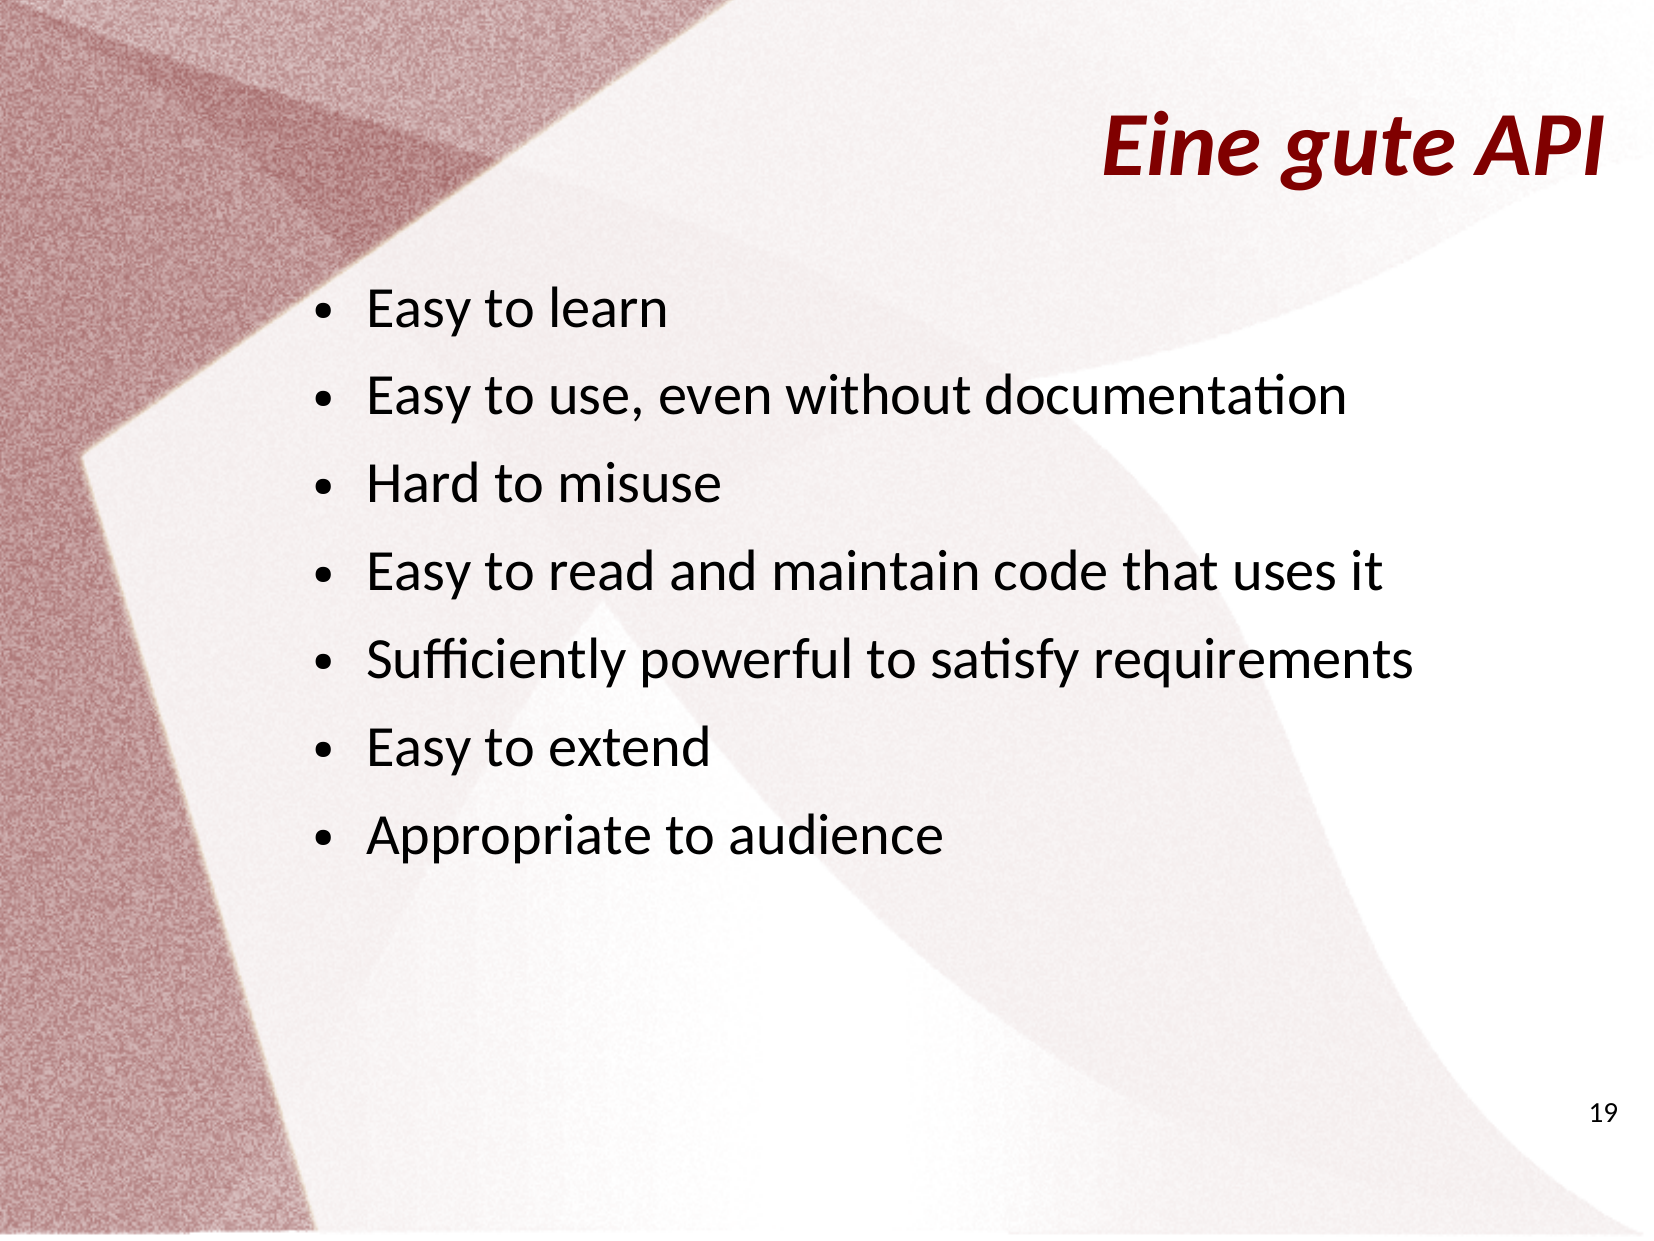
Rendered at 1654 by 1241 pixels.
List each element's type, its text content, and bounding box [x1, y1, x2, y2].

title Eine gute API [596, 49, 1607, 257]
picture [0, 0, 1654, 1241]
list Easy to learn Easy to use, even without documentation Hard to misuse Easy to read and maintain code that uses it Sufficiently powerful to satisfy requirements Easy to extend Appropriate to audience [295, 283, 1571, 960]
